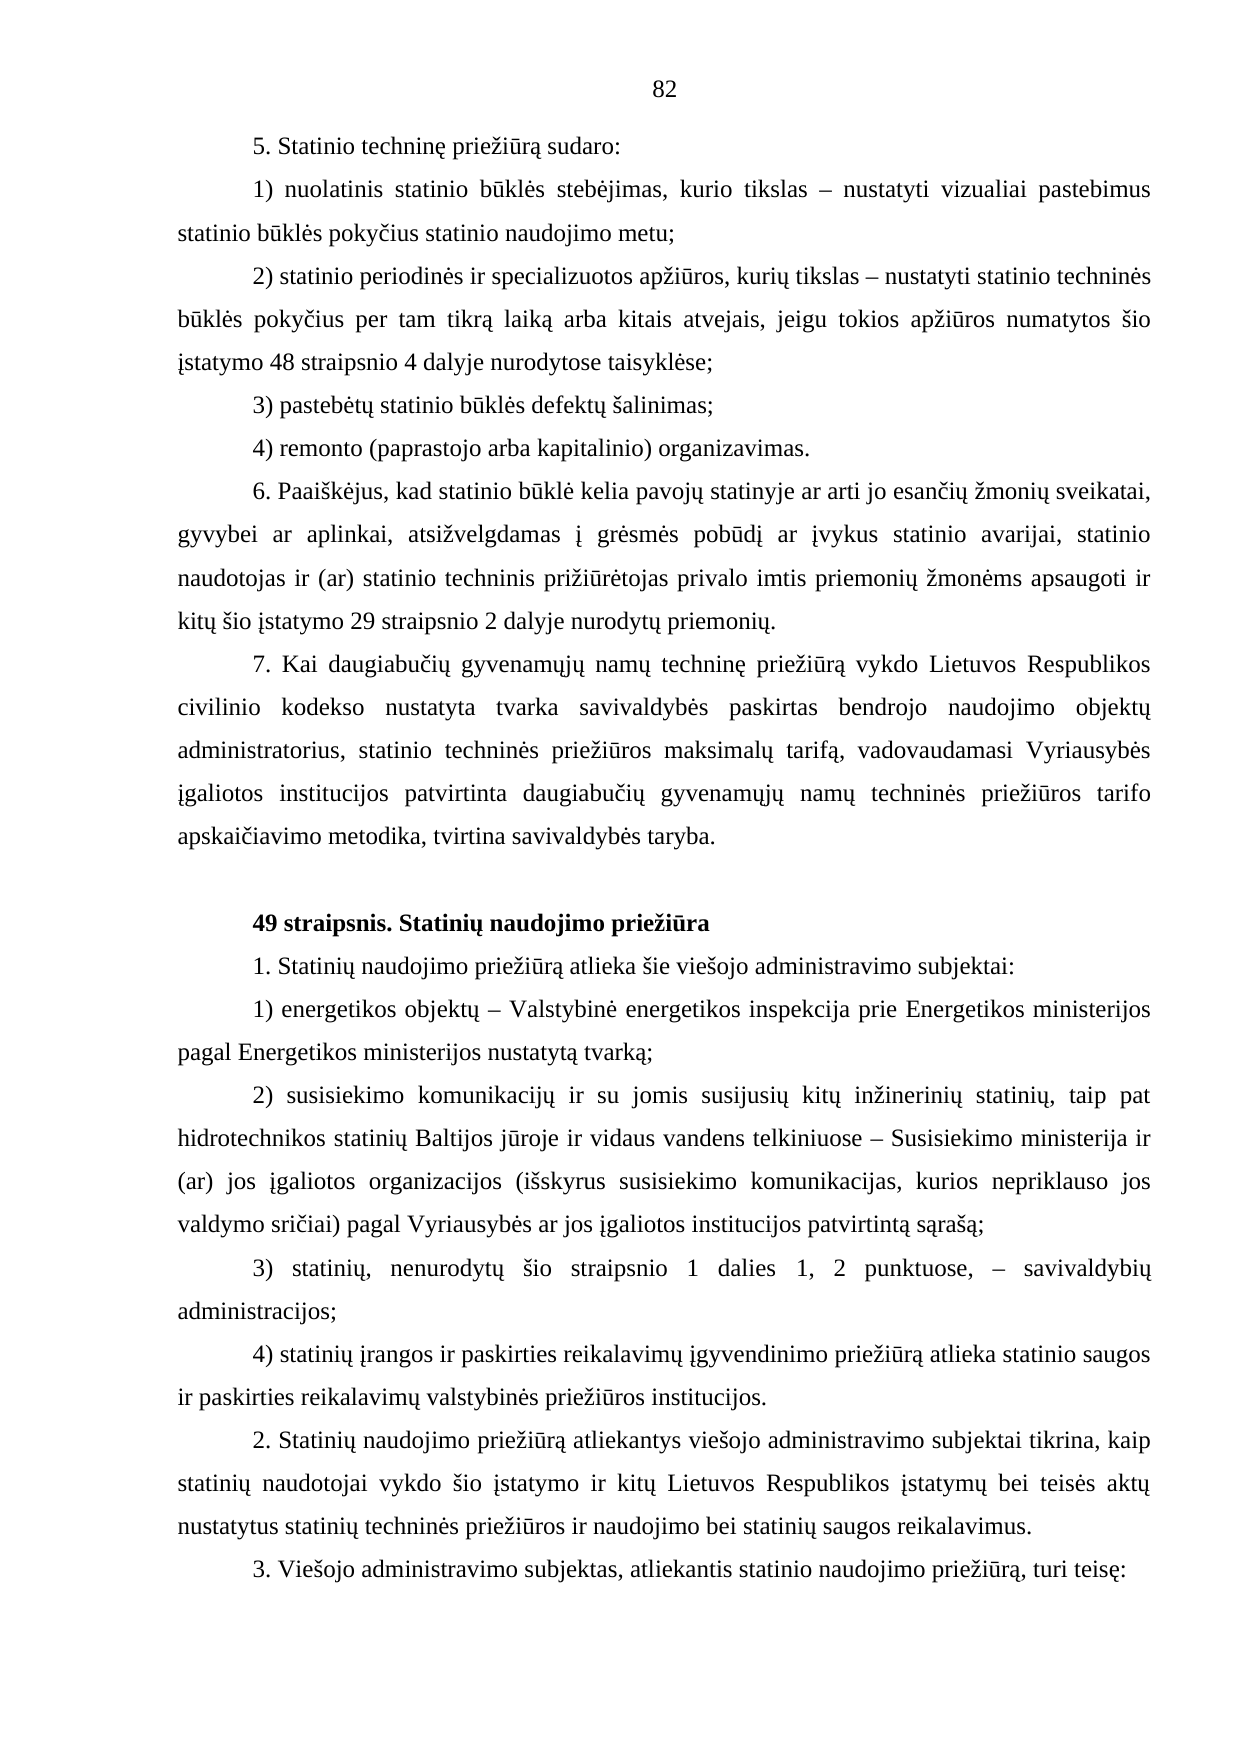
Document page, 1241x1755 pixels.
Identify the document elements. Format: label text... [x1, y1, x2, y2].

text 4) remonto (paprastojo arba kapitalinio) organizavimas. [177, 433, 1152, 462]
text 2) susisiekimo komunikacijų ir su jomis susijusių kitų inžinerinių statinių, taip pat hidrotechnikos statinių Baltijos jūroje ir vidaus vandens telkiniuose – Susisiekimo ministerija ir (ar) jos įgaliotos organizacijos (išskyrus susisiekimo komunikacijas, kurios nepriklauso jos valdymo sričiai) pagal Vyriausybės ar jos įgaliotos institucijos patvirtintą sąrašą; [177, 1080, 1152, 1238]
text 1. Statinių naudojimo priežiūrą atlieka šie viešojo administravimo subjektai: [177, 951, 1152, 979]
text 4) statinių įrangos ir paskirties reikalavimų įgyvendinimo priežiūrą atlieka statinio saugos ir paskirties reikalavimų valstybinės priežiūros institucijos. [177, 1339, 1152, 1411]
text 1) nuolatinis statinio būklės stebėjimas, kurio tikslas – nustatyti vizualiai pastebimus statinio būklės pokyčius statinio naudojimo metu; [177, 174, 1152, 246]
text 3) pastebėtų statinio būklės defektų šalinimas; [177, 390, 1152, 419]
text 5. Statinio techninę priežiūrą sudaro: [177, 131, 1152, 160]
text 3. Viešojo administravimo subjektas, atliekantis statinio naudojimo priežiūrą, turi teisę: [177, 1554, 1152, 1583]
text 2. Statinių naudojimo priežiūrą atliekantys viešojo administravimo subjektai tikrina, kaip statinių naudotojai vykdo šio įstatymo ir kitų Lietuvos Respublikos įstatymų bei teisės aktų nustatytus statinių techninės priežiūros ir naudojimo bei statinių saugos reikalavimus. [177, 1425, 1152, 1540]
text 3) statinių, nenurodytų šio straipsnio 1 dalies 1, 2 punktuose, – savivaldybių administracijos; [177, 1253, 1152, 1324]
text 7. Kai daugiabučių gyvenamųjų namų techninę priežiūrą vykdo Lietuvos Respublikos civilinio kodekso nustatyta tvarka savivaldybės paskirtas bendrojo naudojimo objektų administratorius, statinio techninės priežiūros maksimalų tarifą, vadovaudamasi Vyriausybės įgaliotos institucijos patvirtinta daugiabučių gyvenamųjų namų techninės priežiūros tarifo apskaičiavimo metodika, tvirtina savivaldybės taryba. [177, 649, 1152, 850]
text 1) energetikos objektų – Valstybinė energetikos inspekcija prie Energetikos ministerijos pagal Energetikos ministerijos nustatytą tvarką; [177, 994, 1152, 1066]
text 6. Paaiškėjus, kad statinio būklė kelia pavojų statinyje ar arti jo esančių žmonių sveikatai, gyvybei ar aplinkai, atsižvelgdamas į grėsmės pobūdį ar įvykus statinio avarijai, statinio naudotojas ir (ar) statinio techninis prižiūrėtojas privalo imtis priemonių žmonėms apsaugoti ir kitų šio įstatymo 29 straipsnio 2 dalyje nurodytų priemonių. [177, 476, 1152, 634]
text 2) statinio periodinės ir specializuotos apžiūros, kurių tikslas – nustatyti statinio techninės būklės pokyčius per tam tikrą laiką arba kitais atvejais, jeigu tokios apžiūros numatytos šio įstatymo 48 straipsnio 4 dalyje nurodytose taisyklėse; [177, 261, 1152, 376]
text 49 straipsnis. Statinių naudojimo priežiūra [177, 908, 1152, 936]
